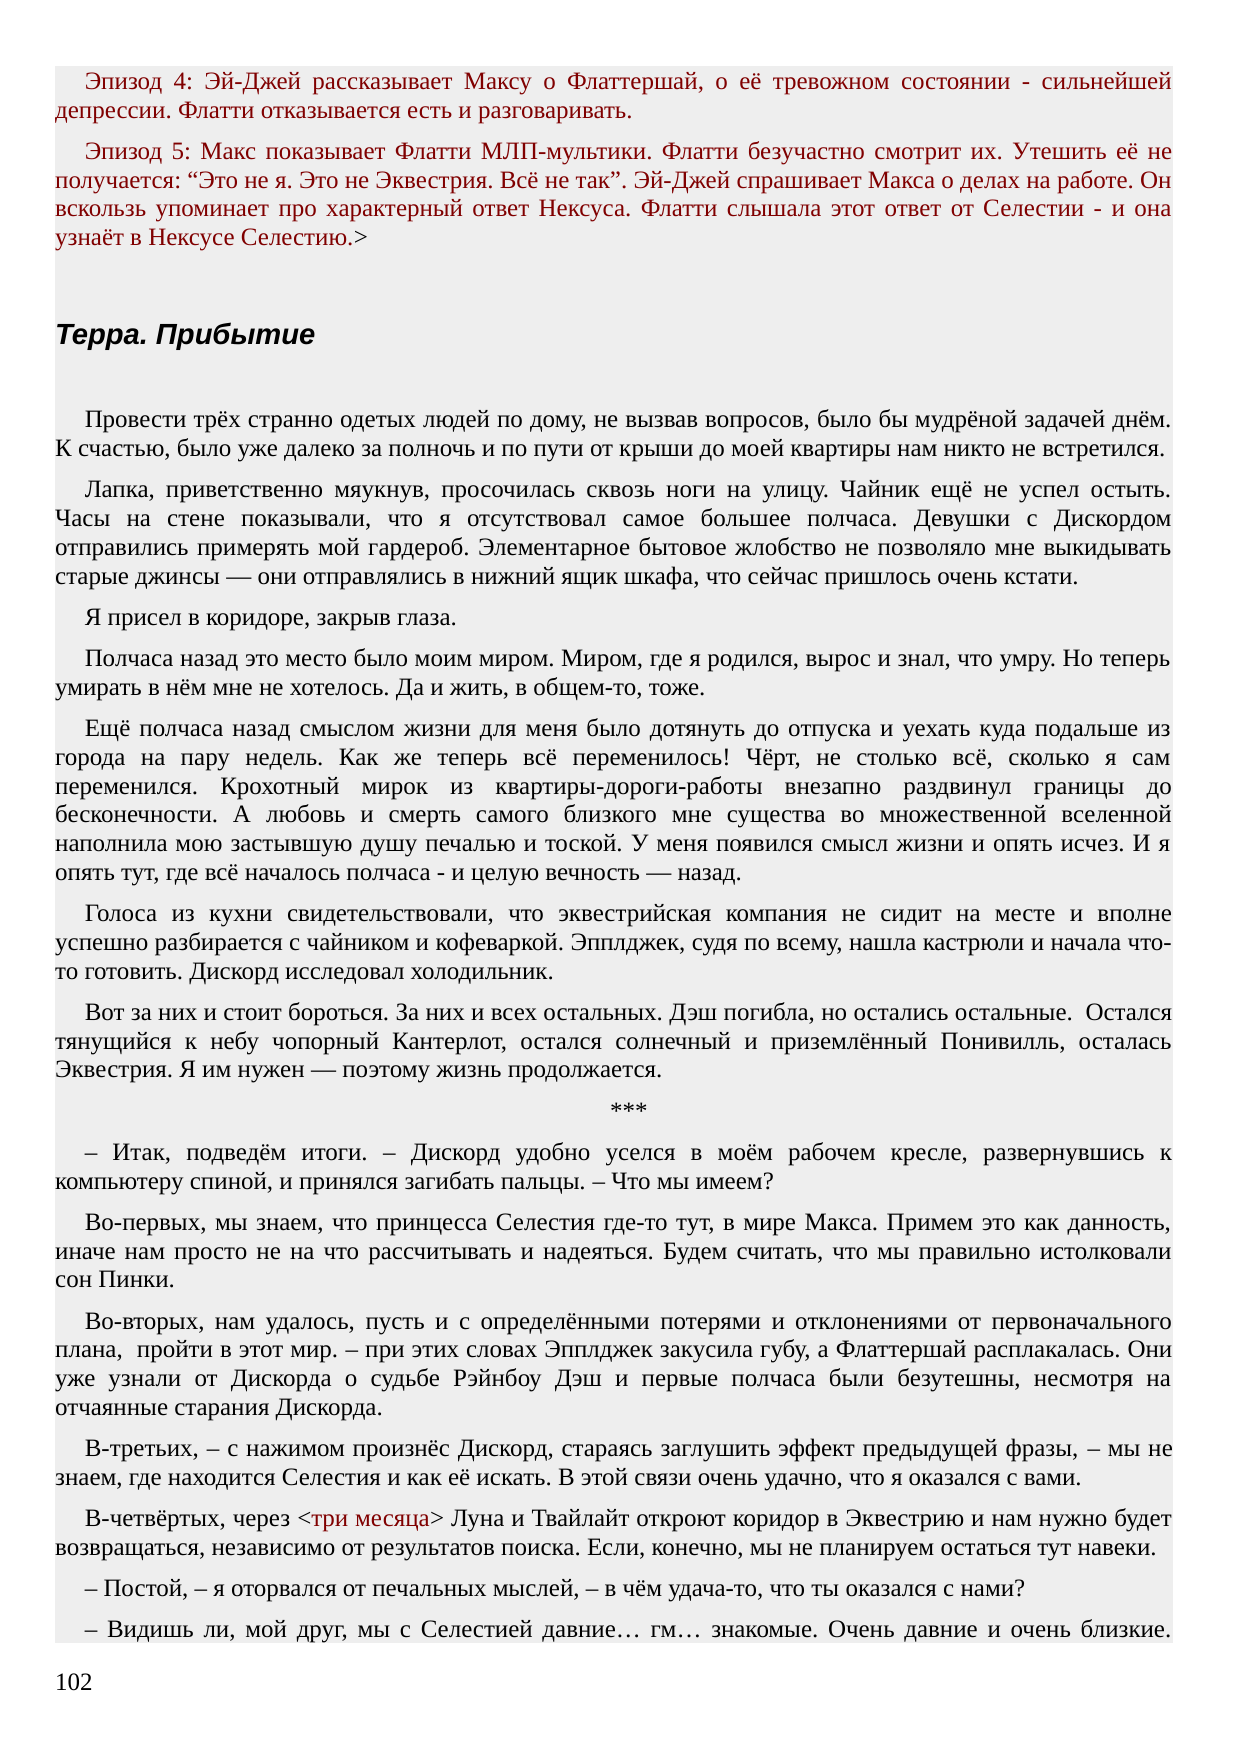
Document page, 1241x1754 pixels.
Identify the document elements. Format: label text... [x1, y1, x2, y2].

text Во-первых, мы знаем, что принцесса Селестия где-то тут, в мире Макса. Примем это как данность, иначе нам просто не на что рассчитывать и надеяться. Будем считать, что мы правильно истолковали сон Пинки. [55, 1207, 1173, 1293]
text Во-вторых, нам удалось, пусть и с определёнными потерями и отклонениями от первоначального плана, пройти в этот мир. – при этих словах Эпплджек закусила губу, а Флаттершай расплакалась. Они уже узнали от Дискорда о судьбе Рэйнбоу Дэш и первые полчаса были безутешны, несмотря на отчаянные старания Дискорда. [55, 1306, 1173, 1421]
text Я присел в коридоре, закрыв глаза. [55, 602, 1173, 631]
text – Итак, подведём итоги. – Дискорд удобно уселся в моём рабочем кресле, развернувшись к компьютеру спиной, и принялся загибать пальцы. – Что мы имеем? [55, 1137, 1173, 1194]
text – Постой, – я оторвался от печальных мыслей, – в чём удача-то, что ты оказался с нами? [55, 1573, 1173, 1602]
text Вот за них и стоит бороться. За них и всех остальных. Дэш погибла, но остались остальные. Остался тянущийся к небу чопорный Кантерлот, остался солнечный и приземлённый Понивилль, осталась Эквестрия. Я им нужен — поэтому жизнь продолжается. [55, 997, 1173, 1083]
text Эпизод 4: Эй-Джей рассказывает Максу о Флаттершай, о её тревожном состоянии - сильнейшей депрессии. Флатти отказывается есть и разговаривать. [55, 66, 1173, 123]
text *** [55, 1096, 1173, 1124]
text Эпизод 5: Макс показывает Флатти МЛП-мультики. Флатти безучастно смотрит их. Утешить её не получается: “Это не я. Это не Эквестрия. Всё не так”. Эй-Джей спрашивает Макса о делах на работе. Он вскользь упоминает про характерный ответ Нексуса. Флатти слышала этот ответ от Селестии - и она узнаёт в Нексусе Селестию.> [55, 136, 1173, 251]
text Голоса из кухни свидетельствовали, что эквестрийская компания не сидит на месте и вполне успешно разбирается с чайником и кофеваркой. Эпплджек, судя по всему, нашла кастрюли и начала что-то готовить. Дискорд исследовал холодильник. [55, 898, 1173, 984]
text Лапка, приветственно мяукнув, просочилась сквозь ноги на улицу. Чайник ещё не успел остыть. Часы на стене показывали, что я отсутствовал самое большее полчаса. Девушки с Дискордом отправились примерять мой гардероб. Элементарное бытовое жлобство не позволяло мне выкидывать старые джинсы — они отправлялись в нижний ящик шкафа, что сейчас пришлось очень кстати. [55, 474, 1173, 589]
text Провести трёх странно одетых людей по дому, не вызвав вопросов, было бы мудрёной задачей днём. К счастью, было уже далеко за полночь и по пути от крыши до моей квартиры нам никто не встретился. [55, 404, 1173, 462]
text В-третьих, – с нажимом произнёс Дискорд, стараясь заглушить эффект предыдущей фразы, – мы не знаем, где находится Селестия и как её искать. В этой связи очень удачно, что я оказался с вами. [55, 1433, 1173, 1491]
text Ещё полчаса назад смыслом жизни для меня было дотянуть до отпуска и уехать куда подальше из города на пару недель. Как же теперь всё переменилось! Чёрт, не столько всё, сколько я сам переменился. Крохотный мирок из квартиры-дороги-работы внезапно раздвинул границы до бесконечности. А любовь и смерть самого близкого мне существа во множественной вселенной наполнила мою застывшую душу печалью и тоской. У меня появился смысл жизни и опять исчез. И я опять тут, где всё началось полчаса - и целую вечность — назад. [55, 713, 1173, 886]
text – Видишь ли, мой друг, мы с Селестией давние… гм… знакомые. Очень давние и очень близкие. [55, 1614, 1173, 1643]
subtitle Терра. Прибытие [55, 317, 1173, 351]
text В-четвёртых, через <три месяца> Луна и Твайлайт откроют коридор в Эквестрию и нам нужно будет возвращаться, независимо от результатов поиска. Если, конечно, мы не планируем остаться тут навеки. [55, 1503, 1173, 1561]
text Полчаса назад это место было моим миром. Миром, где я родился, вырос и знал, что умру. Но теперь умирать в нём мне не хотелось. Да и жить, в общем-то, тоже. [55, 643, 1173, 701]
